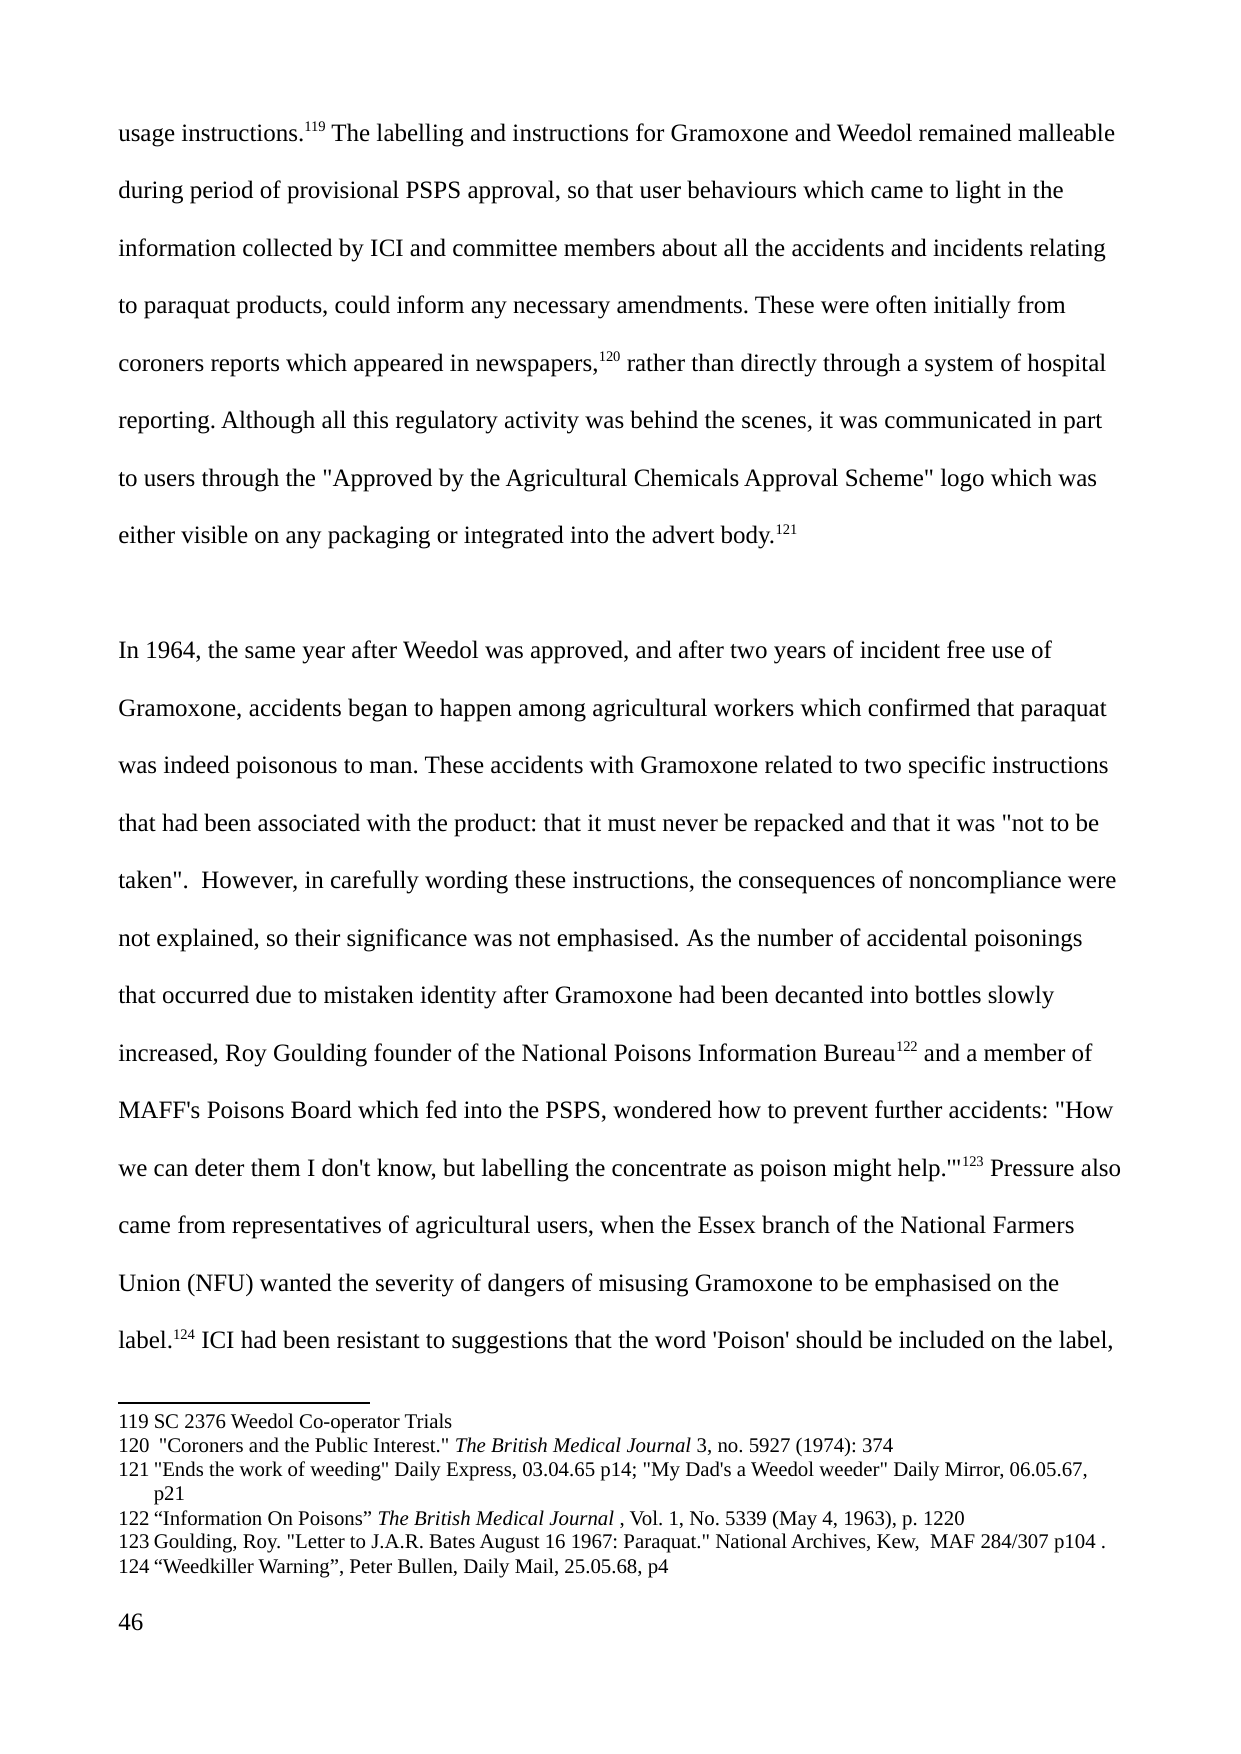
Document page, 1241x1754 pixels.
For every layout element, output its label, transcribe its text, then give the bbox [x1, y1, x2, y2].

text usage instructions. The labelling and instructions for Gramoxone and Weedol remained malleable during period of provisional PSPS approval, so that user behaviours which came to light in the information collected by ICI and committee members about all the accidents and incidents relating to paraquat products, could inform any necessary amendments. These were often initially from coroners reports which appeared in newspapers, rather than directly through a system of hospital reporting. Although all this regulatory activity was behind the scenes, it was communicated in part to users through the "Approved by the Agricultural Chemicals Approval Scheme" logo which was either visible on any packaging or integrated into the advert body. [118, 118, 1122, 549]
text “Information On Poisons” The British Medical Journal , Vol. 1, No. 5339 (May 4, 1963), p. 1220 [118, 1505, 1122, 1529]
text In 1964, the same year after Weedol was approved, and after two years of incident free use of Gramoxone, accidents began to happen among agricultural workers which confirmed that paraquat was indeed poisonous to man. These accidents with Gramoxone related to two specific instructions that had been associated with the product: that it must never be repacked and that it was "not to be taken". However, in carefully wording these instructions, the consequences of noncompliance were not explained, so their significance was not emphasised. As the number of accidental poisonings that occurred due to mistaken identity after Gramoxone had been decanted into bottles slowly increased, Roy Goulding founder of the National Poisons Information Bureau and a member of MAFF's Poisons Board which fed into the PSPS, wondered how to prevent further accidents: "How we can deter them I don't know, but labelling the concentrate as poison might help.'" Pressure also came from representatives of agricultural users, when the Essex branch of the National Farmers Union (NFU) wanted the severity of dangers of misusing Gramoxone to be emphasised on the label. ICI had been resistant to suggestions that the word 'Poison' should be included on the label, [118, 636, 1122, 1354]
text “Weedkiller Warning”, Peter Bullen, Daily Mail, 25.05.68, p4 [118, 1553, 1122, 1578]
text "Ends the work of weeding" Daily Express, 03.04.65 p14; "My Dad's a Weedol weeder" Daily Mirror, 06.05.67, p21 [118, 1457, 1122, 1505]
text Goulding, Roy. "Letter to J.A.R. Bates August 16 1967: Paraquat." National Archives, Kew, MAF 284/307 p104 . [118, 1529, 1122, 1553]
text "Coroners and the Public Interest." The British Medical Journal 3, no. 5927 (1974): 374 [118, 1433, 1122, 1457]
text SC 2376 Weedol Co-operator Trials [118, 1409, 1122, 1433]
